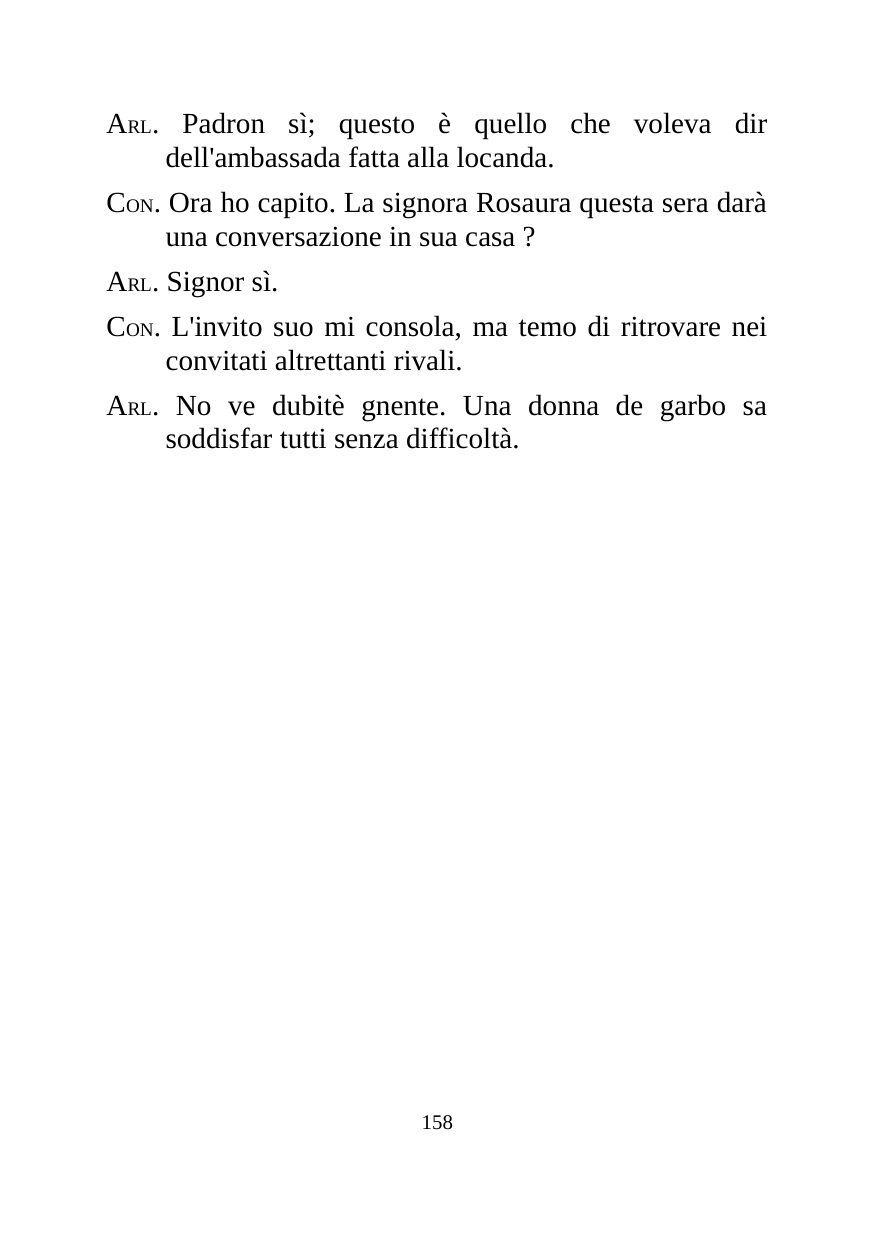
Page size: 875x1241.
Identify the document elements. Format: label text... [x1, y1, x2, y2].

text Con. L'invito suo mi consola, ma temo di ritrovare nei convitati altrettanti rivali. [106, 309, 768, 376]
text Arl. No ve dubitè gnente. Una donna de garbo sa soddisfar tutti senza difficoltà. [106, 388, 768, 455]
text Con. Ora ho capito. La signora Rosaura questa sera darà una conversazione in sua casa ? [106, 185, 768, 252]
text Arl. Padron sì; questo è quello che voleva dir dell'ambassada fatta alla locanda. [106, 106, 768, 173]
text Arl. Signor sì. [106, 264, 768, 297]
